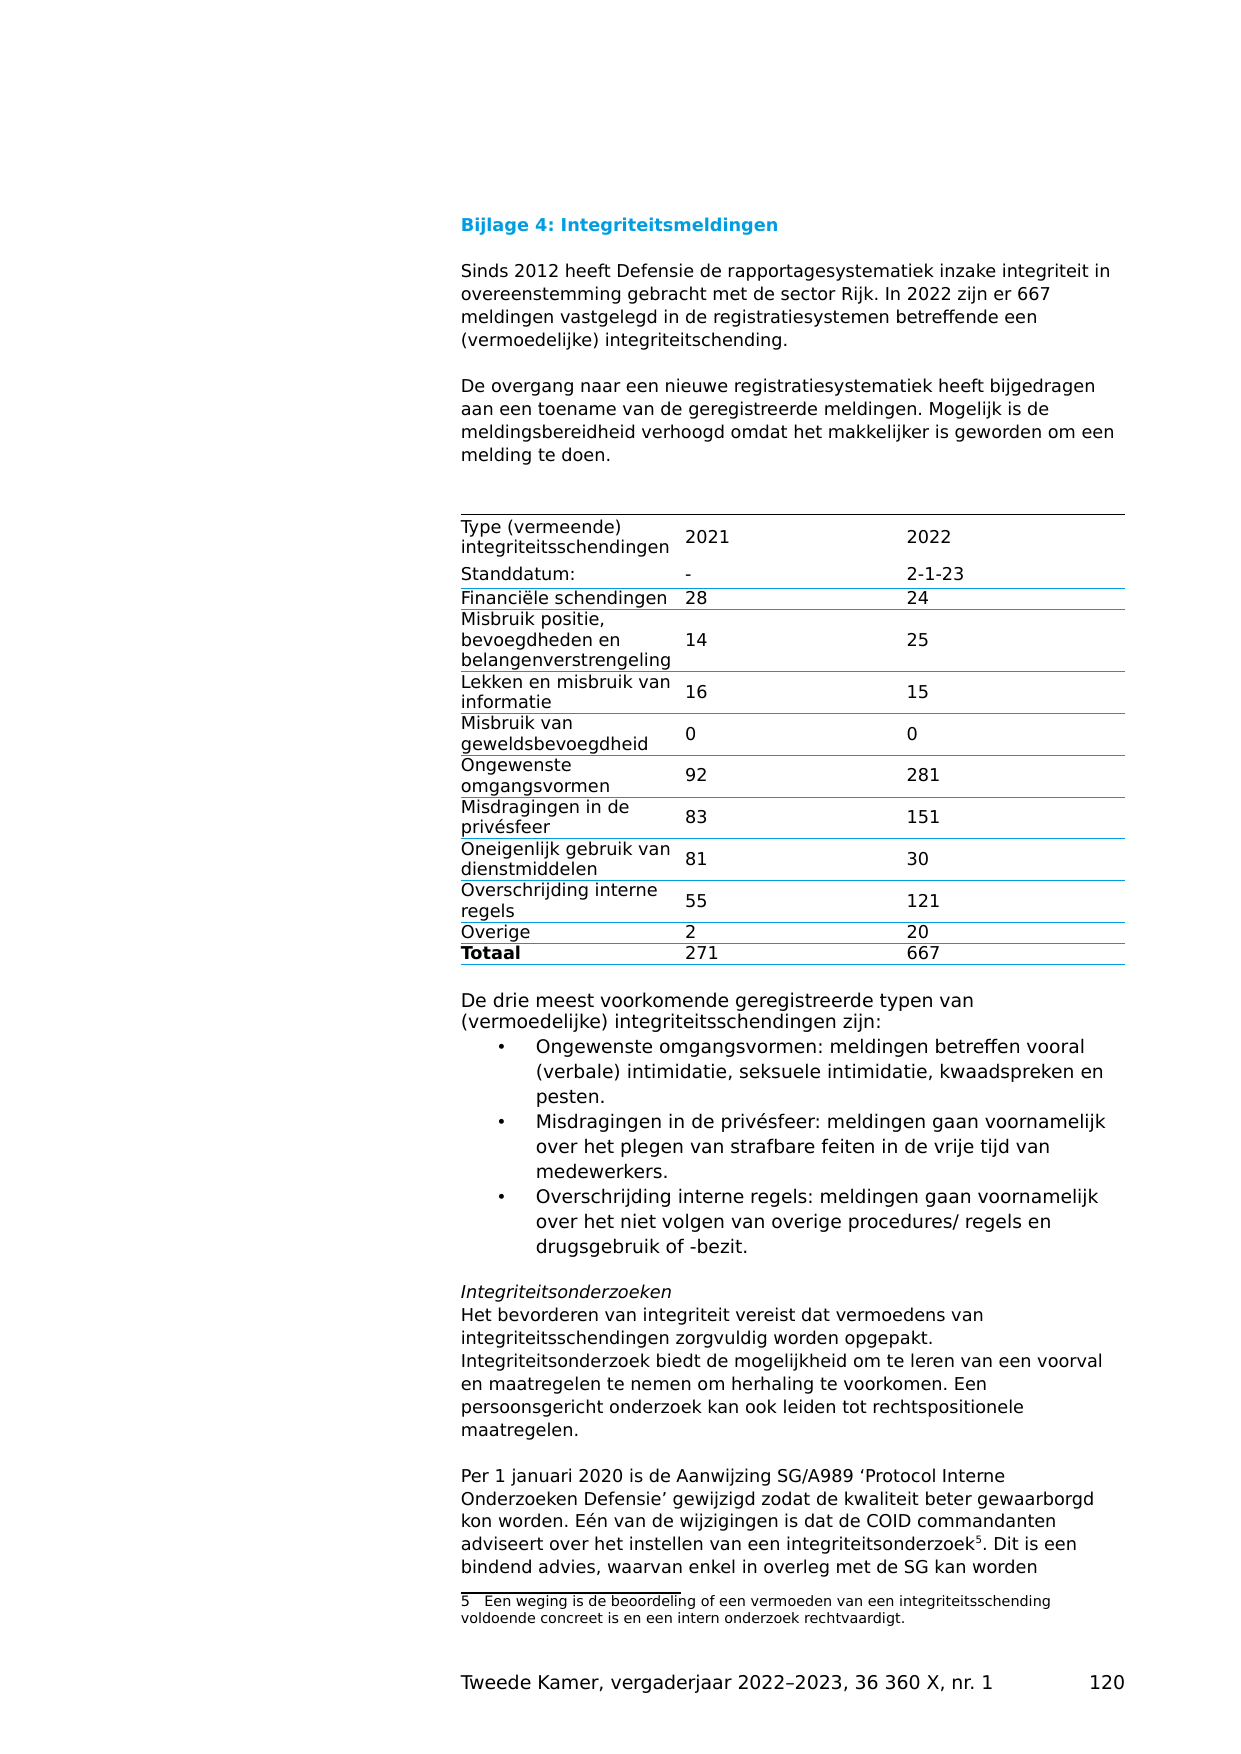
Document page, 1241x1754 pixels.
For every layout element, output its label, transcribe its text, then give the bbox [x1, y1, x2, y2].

table_cell Oneigenlijk gebruik van dienstmiddelen [461, 839, 682, 880]
table_cell 2 [682, 923, 903, 943]
text De overgang naar een nieuwe registratiesystematiek heeft bijgedragen aan een toename van de geregistreerde meldingen. Mogelijk is de meldingsbereidheid verhoogd omdat het makkelijker is geworden om een melding te doen. [461, 374, 1125, 466]
table_cell 2022 [904, 515, 1125, 561]
table_cell 281 [904, 756, 1125, 796]
table_cell Financiële schendingen [461, 589, 682, 609]
table_cell 25 [904, 610, 1125, 671]
table_cell 28 [682, 589, 903, 609]
table_cell 20 [904, 923, 1125, 943]
list Misdragingen in de privésfeer: meldingen gaan voornamelijk over het plegen van strafbare feiten in de vrije tijd van medewerkers. [498, 1108, 1125, 1183]
table_cell 24 [904, 589, 1125, 609]
table_cell 15 [904, 672, 1125, 713]
table_header Tabel 42 Type (vermeende) Integriteitsschendingen 2021-2022 [461, 489, 1125, 513]
table_cell Type (vermeende) integriteitsschendingen [461, 515, 682, 561]
table_cell Overschrijding interne regels [461, 881, 682, 922]
text Sinds 2012 heeft Defensie de rapportagesystematiek inzake integriteit in overeenstemming gebracht met de sector Rijk. In 2022 zijn er 667 meldingen vastgelegd in de registratiesystemen betreffende een (vermoedelijke) integriteitschending. [461, 259, 1125, 351]
table_cell Lekken en misbruik van informatie [461, 672, 682, 713]
table_cell Misbruik positie, bevoegdheden en belangenverstrengeling [461, 610, 682, 671]
table_cell Ongewenste omgangsvormen [461, 756, 682, 796]
list Ongewenste omgangsvormen: meldingen betreffen vooral (verbale) intimidatie, seksuele intimidatie, kwaadspreken en pesten. [498, 1033, 1125, 1108]
table_cell Misdragingen in de privésfeer [461, 798, 682, 838]
table_cell 271 [682, 944, 903, 964]
table_cell 30 [904, 839, 1125, 880]
table_cell 667 [904, 944, 1125, 964]
text Per 1 januari 2020 is de Aanwijzing SG/A989 ‘Protocol Interne Onderzoeken Defensie’ gewijzigd zodat de kwaliteit beter gewaarborgd kon worden. Eén van de wijzigingen is dat de COID commandanten adviseert over het instellen van een integriteitsonderzoek. Dit is een bindend advies, waarvan enkel in overleg met de SG kan worden [461, 1464, 1125, 1578]
table_cell - [682, 561, 903, 587]
table_cell Standdatum: [461, 561, 682, 587]
table_cell 14 [682, 610, 903, 671]
table_cell 0 [904, 714, 1125, 754]
table_cell 121 [904, 881, 1125, 922]
table_cell 2021 [682, 515, 903, 561]
text De drie meest voorkomende geregistreerde typen van (vermoedelijke) integriteitsschendingen zijn: [461, 989, 1125, 1033]
table_cell 55 [682, 881, 903, 922]
table_cell Misbruik van geweldsbevoegdheid [461, 714, 682, 754]
table_cell 83 [682, 798, 903, 838]
table_cell 2-1-23 [904, 561, 1125, 587]
text __Een weging is de beoordeling of een vermoeden van een integriteitsschending voldoende concreet is en een intern onderzoek rechtvaardigt. [461, 1593, 1125, 1627]
text Integriteitsonderzoeken Het bevorderen van integriteit vereist dat vermoedens van integriteitsschendingen zorgvuldig worden opgepakt. Integriteitsonderzoek biedt de mogelijkheid om te leren van een voorval en maatregelen te nemen om herhaling te voorkomen. Een persoonsgericht onderzoek kan ook leiden tot rechtspositionele maatregelen. [461, 1280, 1125, 1441]
table_cell 92 [682, 756, 903, 796]
list Overschrijding interne regels: meldingen gaan voornamelijk over het niet volgen van overige procedures/ regels en drugsgebruik of -bezit. [498, 1183, 1125, 1258]
table_cell Totaal [461, 944, 682, 964]
table_cell 16 [682, 672, 903, 713]
table_cell 151 [904, 798, 1125, 838]
table_cell 0 [682, 714, 903, 754]
title Bijlage 4: Integriteitsmeldingen [461, 213, 1125, 236]
table_cell Overige [461, 923, 682, 943]
table_cell 81 [682, 839, 903, 880]
